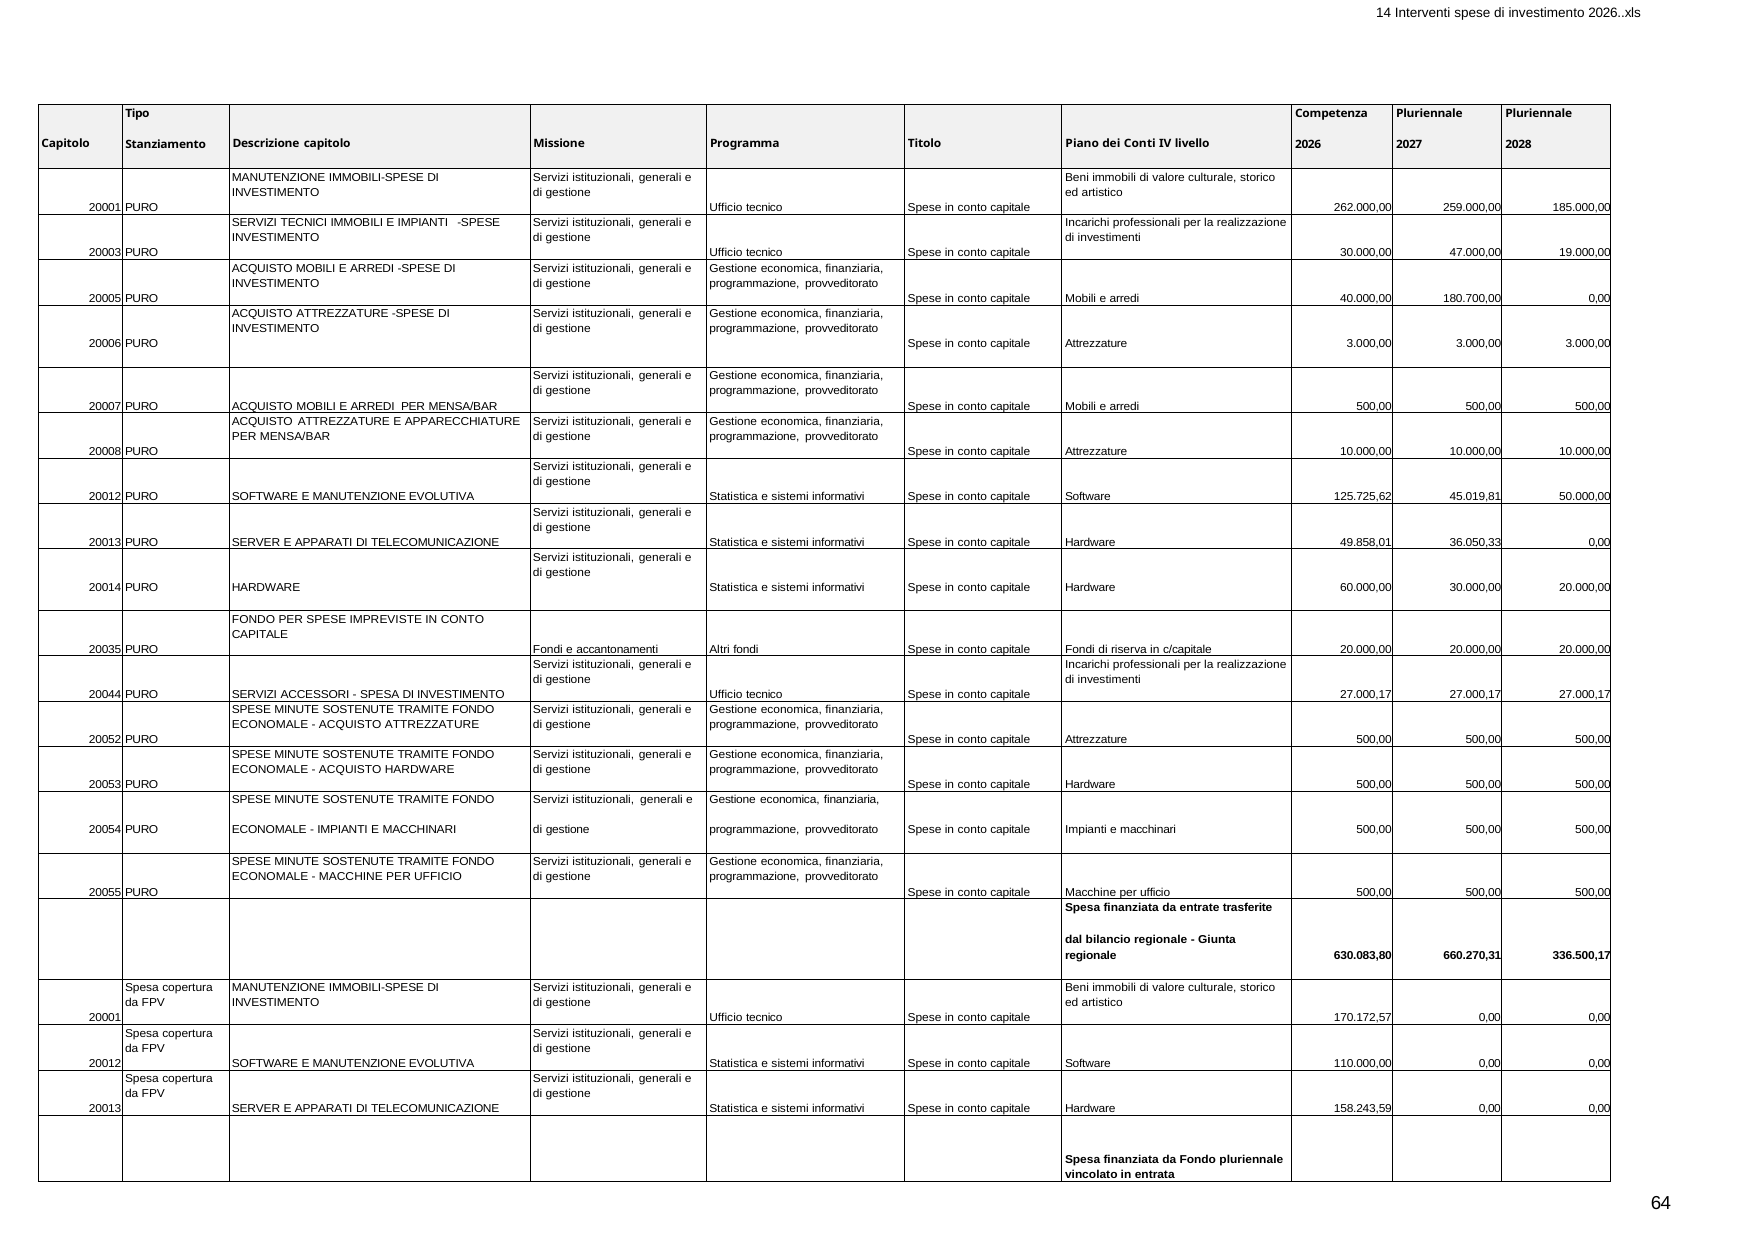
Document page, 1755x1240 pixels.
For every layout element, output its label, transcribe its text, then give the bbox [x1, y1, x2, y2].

table_cell 0,00 [1502, 980, 1610, 1024]
table_cell 20012 [39, 459, 122, 503]
table_cell Spese in conto capitale [905, 504, 1061, 548]
table_cell 19.000,00 [1502, 215, 1610, 259]
table_cell 49.858,01 [1292, 504, 1392, 548]
table_cell Servizi istituzionali, generali e di gestione [531, 260, 706, 304]
table_cell 47.000,00 [1393, 215, 1501, 259]
table_cell Hardware [1062, 504, 1291, 548]
table_cell [1292, 1116, 1392, 1181]
table_header Titolo [905, 105, 1061, 168]
table_cell Gestione economica, finanziaria, programmazione, provveditorato [707, 854, 904, 898]
table_cell 0,00 [1393, 1071, 1501, 1115]
table_cell Hardware [1062, 1071, 1291, 1115]
table_cell Mobili e arredi [1062, 368, 1291, 412]
table_cell 0,00 [1393, 1025, 1501, 1069]
table_cell 20007 [39, 368, 122, 412]
table_cell 660.270,31 [1393, 899, 1501, 978]
table_header Pluriennale 2027 [1393, 105, 1501, 168]
table_cell Ufficio tecnico [707, 980, 904, 1024]
table_header Piano dei Conti IV livello [1062, 105, 1291, 168]
table_cell HARDWARE [230, 549, 530, 610]
table_cell Servizi istituzionali, generali e di gestione [531, 413, 706, 458]
table_cell 20.000,00 [1292, 611, 1392, 655]
table_cell Statistica e sistemi informativi [707, 459, 904, 503]
table_cell Servizi istituzionali, generali e di gestione [531, 854, 706, 898]
table_cell [707, 899, 904, 978]
table_cell Spese in conto capitale [905, 260, 1061, 304]
table_cell PURO [123, 368, 229, 412]
table_cell Beni immobili di valore culturale, storico ed artistico [1062, 169, 1291, 213]
table_cell 20052 [39, 702, 122, 746]
table_cell 500,00 [1502, 747, 1610, 791]
table_cell Spese in conto capitale [905, 980, 1061, 1024]
table_cell 20.000,00 [1502, 549, 1610, 610]
table_cell Ufficio tecnico [707, 169, 904, 213]
table_cell Servizi istituzionali, generali e di gestione [531, 1025, 706, 1069]
table_cell PURO [123, 656, 229, 701]
table_cell Servizi istituzionali, generali e di gestione [531, 549, 706, 610]
table_cell 30.000,00 [1393, 549, 1501, 610]
table_cell Servizi istituzionali, generali e di gestione [531, 504, 706, 548]
table_cell Hardware [1062, 549, 1291, 610]
table_cell 500,00 [1502, 702, 1610, 746]
table_cell 20005 [39, 260, 122, 304]
table_cell Incarichi professionali per la realizzazione di investimenti [1062, 215, 1291, 259]
text 14 Interventi spese di investimento 2026..xls [29, 5, 1641, 21]
table_cell Spese in conto capitale [905, 792, 1061, 853]
table_cell 500,00 [1292, 747, 1392, 791]
table_cell Attrezzature [1062, 702, 1291, 746]
table_cell Gestione economica, finanziaria, programmazione, provveditorato [707, 702, 904, 746]
table_cell Attrezzature [1062, 413, 1291, 458]
table_cell 20055 [39, 854, 122, 898]
table_cell [1502, 1116, 1610, 1181]
table_cell 45.019,81 [1393, 459, 1501, 503]
table_cell Spese in conto capitale [905, 169, 1061, 213]
table_cell Spese in conto capitale [905, 368, 1061, 412]
table_cell 500,00 [1393, 854, 1501, 898]
table_cell Software [1062, 459, 1291, 503]
table_cell [123, 899, 229, 978]
table_cell 500,00 [1393, 368, 1501, 412]
table_cell PURO [123, 611, 229, 655]
table_cell 3.000,00 [1393, 306, 1501, 367]
table_cell 36.050,33 [1393, 504, 1501, 548]
table_cell Servizi istituzionali, generali e di gestione [531, 656, 706, 701]
table_cell Spesa finanziata da entrate trasferite dal bilancio regionale - Giunta regionale [1062, 899, 1291, 978]
table_header Capitolo [39, 105, 122, 168]
table_cell [531, 1116, 706, 1181]
table_cell Spese in conto capitale [905, 1025, 1061, 1069]
table_cell Servizi istituzionali, generali e di gestione [531, 459, 706, 503]
table_cell Servizi istituzionali, generali e di gestione [531, 215, 706, 259]
table_cell 262.000,00 [1292, 169, 1392, 213]
table_cell PURO [123, 169, 229, 213]
table_cell MANUTENZIONE IMMOBILI-SPESE DI INVESTIMENTO [230, 169, 530, 213]
table_cell ACQUISTO ATTREZZATURE -SPESE DI INVESTIMENTO [230, 306, 530, 367]
table_cell SPESE MINUTE SOSTENUTE TRAMITE FONDO ECONOMALE - IMPIANTI E MACCHINARI [230, 792, 530, 853]
table_cell 10.000,00 [1502, 413, 1610, 458]
table_cell 20012 [39, 1025, 122, 1069]
table_cell Macchine per ufficio [1062, 854, 1291, 898]
table_cell 20006 [39, 306, 122, 367]
table_cell Gestione economica, finanziaria, programmazione, provveditorato [707, 792, 904, 853]
table_cell 10.000,00 [1393, 413, 1501, 458]
table_cell FONDO PER SPESE IMPREVISTE IN CONTO CAPITALE [230, 611, 530, 655]
table_cell [39, 899, 122, 978]
table_cell ACQUISTO MOBILI E ARREDI -SPESE DI INVESTIMENTO [230, 260, 530, 304]
table_header Tipo Stanziamento [123, 105, 229, 168]
table_cell 30.000,00 [1292, 215, 1392, 259]
table_cell PURO [123, 459, 229, 503]
table_cell 60.000,00 [1292, 549, 1392, 610]
table_cell 20013 [39, 504, 122, 548]
table_header Missione [531, 105, 706, 168]
table_cell 20.000,00 [1502, 611, 1610, 655]
table_cell [531, 899, 706, 978]
table_cell 50.000,00 [1502, 459, 1610, 503]
table_cell Servizi istituzionali, generali e di gestione [531, 306, 706, 367]
table_cell Incarichi professionali per la realizzazione di investimenti [1062, 656, 1291, 701]
table_cell 500,00 [1393, 747, 1501, 791]
table_cell 170.172,57 [1292, 980, 1392, 1024]
table_cell 0,00 [1393, 980, 1501, 1024]
table_cell Gestione economica, finanziaria, programmazione, provveditorato [707, 747, 904, 791]
table_cell PURO [123, 504, 229, 548]
table_cell Servizi istituzionali, generali e di gestione [531, 368, 706, 412]
table_cell [905, 899, 1061, 978]
table_cell 500,00 [1292, 702, 1392, 746]
table_cell SERVIZI TECNICI IMMOBILI E IMPIANTI -SPESE INVESTIMENTO [230, 215, 530, 259]
table_cell ACQUISTO ATTREZZATURE E APPARECCHIATURE PER MENSA/BAR [230, 413, 530, 458]
table_cell 336.500,17 [1502, 899, 1610, 978]
table_cell Spese in conto capitale [905, 656, 1061, 701]
table_cell 20.000,00 [1393, 611, 1501, 655]
table_cell Statistica e sistemi informativi [707, 1071, 904, 1115]
table_cell [707, 1116, 904, 1181]
table_cell 20008 [39, 413, 122, 458]
table_cell SERVER E APPARATI DI TELECOMUNICAZIONE [230, 504, 530, 548]
table_cell Hardware [1062, 747, 1291, 791]
table_cell SPESE MINUTE SOSTENUTE TRAMITE FONDO ECONOMALE - ACQUISTO HARDWARE [230, 747, 530, 791]
table_cell 0,00 [1502, 1025, 1610, 1069]
table_cell 20014 [39, 549, 122, 610]
table_cell Spese in conto capitale [905, 702, 1061, 746]
table_cell 500,00 [1292, 368, 1392, 412]
table_cell Gestione economica, finanziaria, programmazione, provveditorato [707, 413, 904, 458]
table_cell Servizi istituzionali, generali e di gestione [531, 169, 706, 213]
table_cell Spese in conto capitale [905, 459, 1061, 503]
table_cell Gestione economica, finanziaria, programmazione, provveditorato [707, 260, 904, 304]
table_cell Spesa finanziata da Fondo pluriennale vincolato in entrata [1062, 1116, 1291, 1181]
table_cell MANUTENZIONE IMMOBILI-SPESE DI INVESTIMENTO [230, 980, 530, 1024]
table_cell Spese in conto capitale [905, 1071, 1061, 1115]
table_cell 500,00 [1393, 792, 1501, 853]
table_cell [123, 1116, 229, 1181]
table_cell 27.000,17 [1502, 656, 1610, 701]
table_cell 40.000,00 [1292, 260, 1392, 304]
table_cell Statistica e sistemi informativi [707, 1025, 904, 1069]
table_cell Spese in conto capitale [905, 747, 1061, 791]
table_cell 125.725,62 [1292, 459, 1392, 503]
table_cell Spesa copertura da FPV [123, 980, 229, 1024]
table_cell Statistica e sistemi informativi [707, 504, 904, 548]
table_cell 3.000,00 [1502, 306, 1610, 367]
table_cell Servizi istituzionali, generali e di gestione [531, 980, 706, 1024]
table_cell SOFTWARE E MANUTENZIONE EVOLUTIVA [230, 459, 530, 503]
table_cell 500,00 [1292, 854, 1392, 898]
table_header Programma [707, 105, 904, 168]
table_cell SOFTWARE E MANUTENZIONE EVOLUTIVA [230, 1025, 530, 1069]
table_cell SERVER E APPARATI DI TELECOMUNICAZIONE [230, 1071, 530, 1115]
table_cell 20044 [39, 656, 122, 701]
table_cell 20001 [39, 169, 122, 213]
table_cell 20003 [39, 215, 122, 259]
table_cell 27.000,17 [1292, 656, 1392, 701]
table_cell 110.000,00 [1292, 1025, 1392, 1069]
table_cell PURO [123, 260, 229, 304]
table_cell PURO [123, 854, 229, 898]
table_cell Gestione economica, finanziaria, programmazione, provveditorato [707, 368, 904, 412]
table_cell Beni immobili di valore culturale, storico ed artistico [1062, 980, 1291, 1024]
table_cell PURO [123, 549, 229, 610]
table_cell [39, 1116, 122, 1181]
table_cell 259.000,00 [1393, 169, 1501, 213]
table_cell Spese in conto capitale [905, 215, 1061, 259]
table_cell Attrezzature [1062, 306, 1291, 367]
table_cell Software [1062, 1025, 1291, 1069]
table_cell 0,00 [1502, 1071, 1610, 1115]
table_cell Ufficio tecnico [707, 656, 904, 701]
table_cell [1393, 1116, 1501, 1181]
table_cell 185.000,00 [1502, 169, 1610, 213]
table_cell Gestione economica, finanziaria, programmazione, provveditorato [707, 306, 904, 367]
table_cell 0,00 [1502, 260, 1610, 304]
table_cell Ufficio tecnico [707, 215, 904, 259]
table_cell Spese in conto capitale [905, 306, 1061, 367]
table_cell PURO [123, 792, 229, 853]
table_cell 0,00 [1502, 504, 1610, 548]
table_cell Spese in conto capitale [905, 413, 1061, 458]
table_cell 27.000,17 [1393, 656, 1501, 701]
table_cell 20054 [39, 792, 122, 853]
table_cell SERVIZI ACCESSORI - SPESA DI INVESTIMENTO [230, 656, 530, 701]
table_cell ACQUISTO MOBILI E ARREDI PER MENSA/BAR [230, 368, 530, 412]
table_cell 500,00 [1393, 702, 1501, 746]
table_cell Servizi istituzionali, generali e di gestione [531, 1071, 706, 1115]
table_cell Impianti e macchinari [1062, 792, 1291, 853]
table_cell 10.000,00 [1292, 413, 1392, 458]
table_cell Fondi di riserva in c/capitale [1062, 611, 1291, 655]
table_cell PURO [123, 413, 229, 458]
table_cell PURO [123, 215, 229, 259]
table_cell Spesa copertura da FPV [123, 1025, 229, 1069]
table_cell PURO [123, 747, 229, 791]
table_cell Spesa copertura da FPV [123, 1071, 229, 1115]
table_header Descrizione capitolo [230, 105, 530, 168]
table_cell 500,00 [1502, 368, 1610, 412]
table_cell SPESE MINUTE SOSTENUTE TRAMITE FONDO ECONOMALE - MACCHINE PER UFFICIO [230, 854, 530, 898]
table_cell 20053 [39, 747, 122, 791]
table_cell 500,00 [1502, 854, 1610, 898]
table_cell Servizi istituzionali, generali e di gestione [531, 747, 706, 791]
table_cell Statistica e sistemi informativi [707, 549, 904, 610]
table_cell [230, 1116, 530, 1181]
table_cell 20013 [39, 1071, 122, 1115]
table_cell Fondi e accantonamenti [531, 611, 706, 655]
table_cell Spese in conto capitale [905, 611, 1061, 655]
table_cell 500,00 [1502, 792, 1610, 853]
table_header Pluriennale 2028 [1502, 105, 1610, 168]
table_cell 20001 [39, 980, 122, 1024]
table_cell SPESE MINUTE SOSTENUTE TRAMITE FONDO ECONOMALE - ACQUISTO ATTREZZATURE [230, 702, 530, 746]
table_cell [905, 1116, 1061, 1181]
table_cell Mobili e arredi [1062, 260, 1291, 304]
table_cell Spese in conto capitale [905, 549, 1061, 610]
table_cell 500,00 [1292, 792, 1392, 853]
table_cell Servizi istituzionali, generali e di gestione [531, 702, 706, 746]
table_cell 3.000,00 [1292, 306, 1392, 367]
table_header Competenza 2026 [1292, 105, 1392, 168]
table_cell Altri fondi [707, 611, 904, 655]
table_cell PURO [123, 306, 229, 367]
table_cell [230, 899, 530, 978]
table_cell 158.243,59 [1292, 1071, 1392, 1115]
table_cell PURO [123, 702, 229, 746]
table_cell Spese in conto capitale [905, 854, 1061, 898]
table_cell 630.083,80 [1292, 899, 1392, 978]
table_cell 180.700,00 [1393, 260, 1501, 304]
table_cell Servizi istituzionali, generali e di gestione [531, 792, 706, 853]
table_cell 20035 [39, 611, 122, 655]
